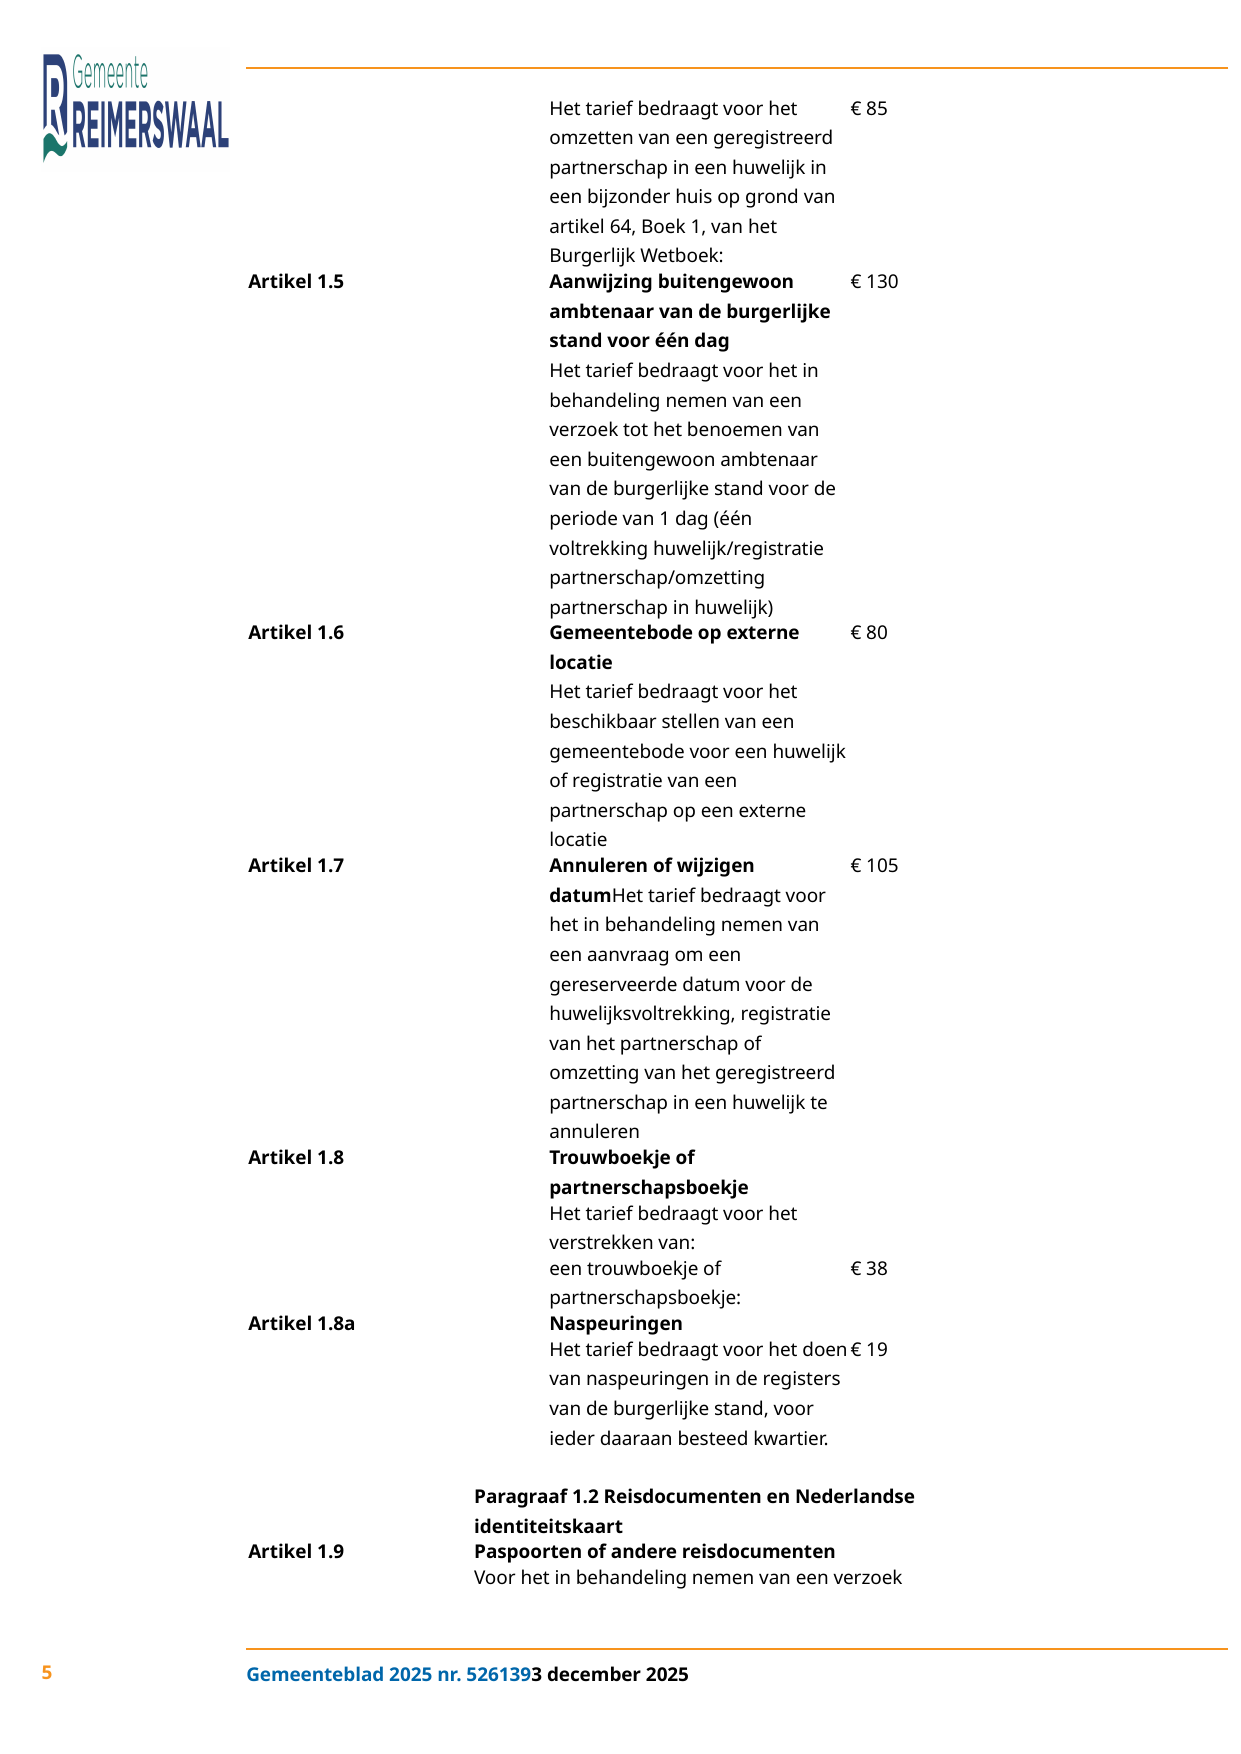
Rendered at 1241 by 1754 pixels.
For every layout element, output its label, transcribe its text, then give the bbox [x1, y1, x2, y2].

table_cell [248, 1200, 549, 1255]
table_cell € 85 [850, 95, 1152, 268]
table_cell Trouwboekje of partnerschapsboekje [549, 1144, 850, 1200]
table_cell Paspoorten of andere reisdocumenten [474, 1539, 926, 1564]
table_cell Artikel 1.7 [248, 853, 549, 1144]
table_header [926, 1484, 1152, 1539]
table_cell Artikel 1.6 [248, 620, 549, 852]
table_cell Naspeuringen [549, 1310, 850, 1336]
table_header Paragraaf 1.2 Reisdocumenten en Nederlandse identiteitskaart [474, 1484, 926, 1539]
table_cell Gemeentebode op externe locatie Het tarief bedraagt voor het beschikbaar stellen van een gemeentebode voor een huwelijk of registratie van een partnerschap op een externe locatie [549, 620, 850, 852]
table_cell [850, 1144, 1152, 1200]
table_cell Het tarief bedraagt voor het doen van naspeuringen in de registers van de burgerlijke stand, voor ieder daaraan besteed kwartier. [549, 1336, 850, 1451]
table_header [248, 1484, 474, 1539]
table_cell € 38 [850, 1255, 1152, 1310]
table_cell € 130 [850, 269, 1152, 619]
table_cell Het tarief bedraagt voor het omzetten van een geregistreerd partnerschap in een huwelijk in een bijzonder huis op grond van artikel 64, Boek 1, van het Burgerlijk Wetboek: [549, 95, 850, 268]
table_cell [926, 1539, 1152, 1564]
table_cell € 19 [850, 1336, 1152, 1451]
table_cell Artikel 1.8 [248, 1144, 549, 1200]
table_cell € 105 [850, 853, 1152, 1144]
table_cell [850, 1310, 1152, 1336]
table_cell Voor het in behandeling nemen van een verzoek [474, 1565, 926, 1590]
table_cell Artikel 1.5 [248, 269, 549, 619]
table_cell [248, 95, 549, 268]
table_cell Artikel 1.8a [248, 1310, 549, 1336]
table_cell € 80 [850, 620, 1152, 852]
table_cell Annuleren of wijzigen datumHet tarief bedraagt voor het in behandeling nemen van een aanvraag om een gereserveerde datum voor de huwelijksvoltrekking, registratie van het partnerschap of omzetting van het geregistreerd partnerschap in een huwelijk te annuleren [549, 853, 850, 1144]
table_cell een trouwboekje of partnerschapsboekje: [549, 1255, 850, 1310]
table_cell [850, 1200, 1152, 1255]
table_cell [248, 1336, 549, 1451]
table_cell [926, 1565, 1152, 1590]
table_cell Het tarief bedraagt voor het verstrekken van: [549, 1200, 850, 1255]
picture [41, 47, 231, 172]
table_cell Artikel 1.9 [248, 1539, 474, 1564]
table_cell [248, 1255, 549, 1310]
table_cell [248, 1565, 474, 1590]
table_cell Aanwijzing buitengewoon ambtenaar van de burgerlijke stand voor één dag Het tarief bedraagt voor het in behandeling nemen van een verzoek tot het benoemen van een buitengewoon ambtenaar van de burgerlijke stand voor de periode van 1 dag (één voltrekking huwelijk/registratie partnerschap/omzetting partnerschap in huwelijk) [549, 269, 850, 619]
